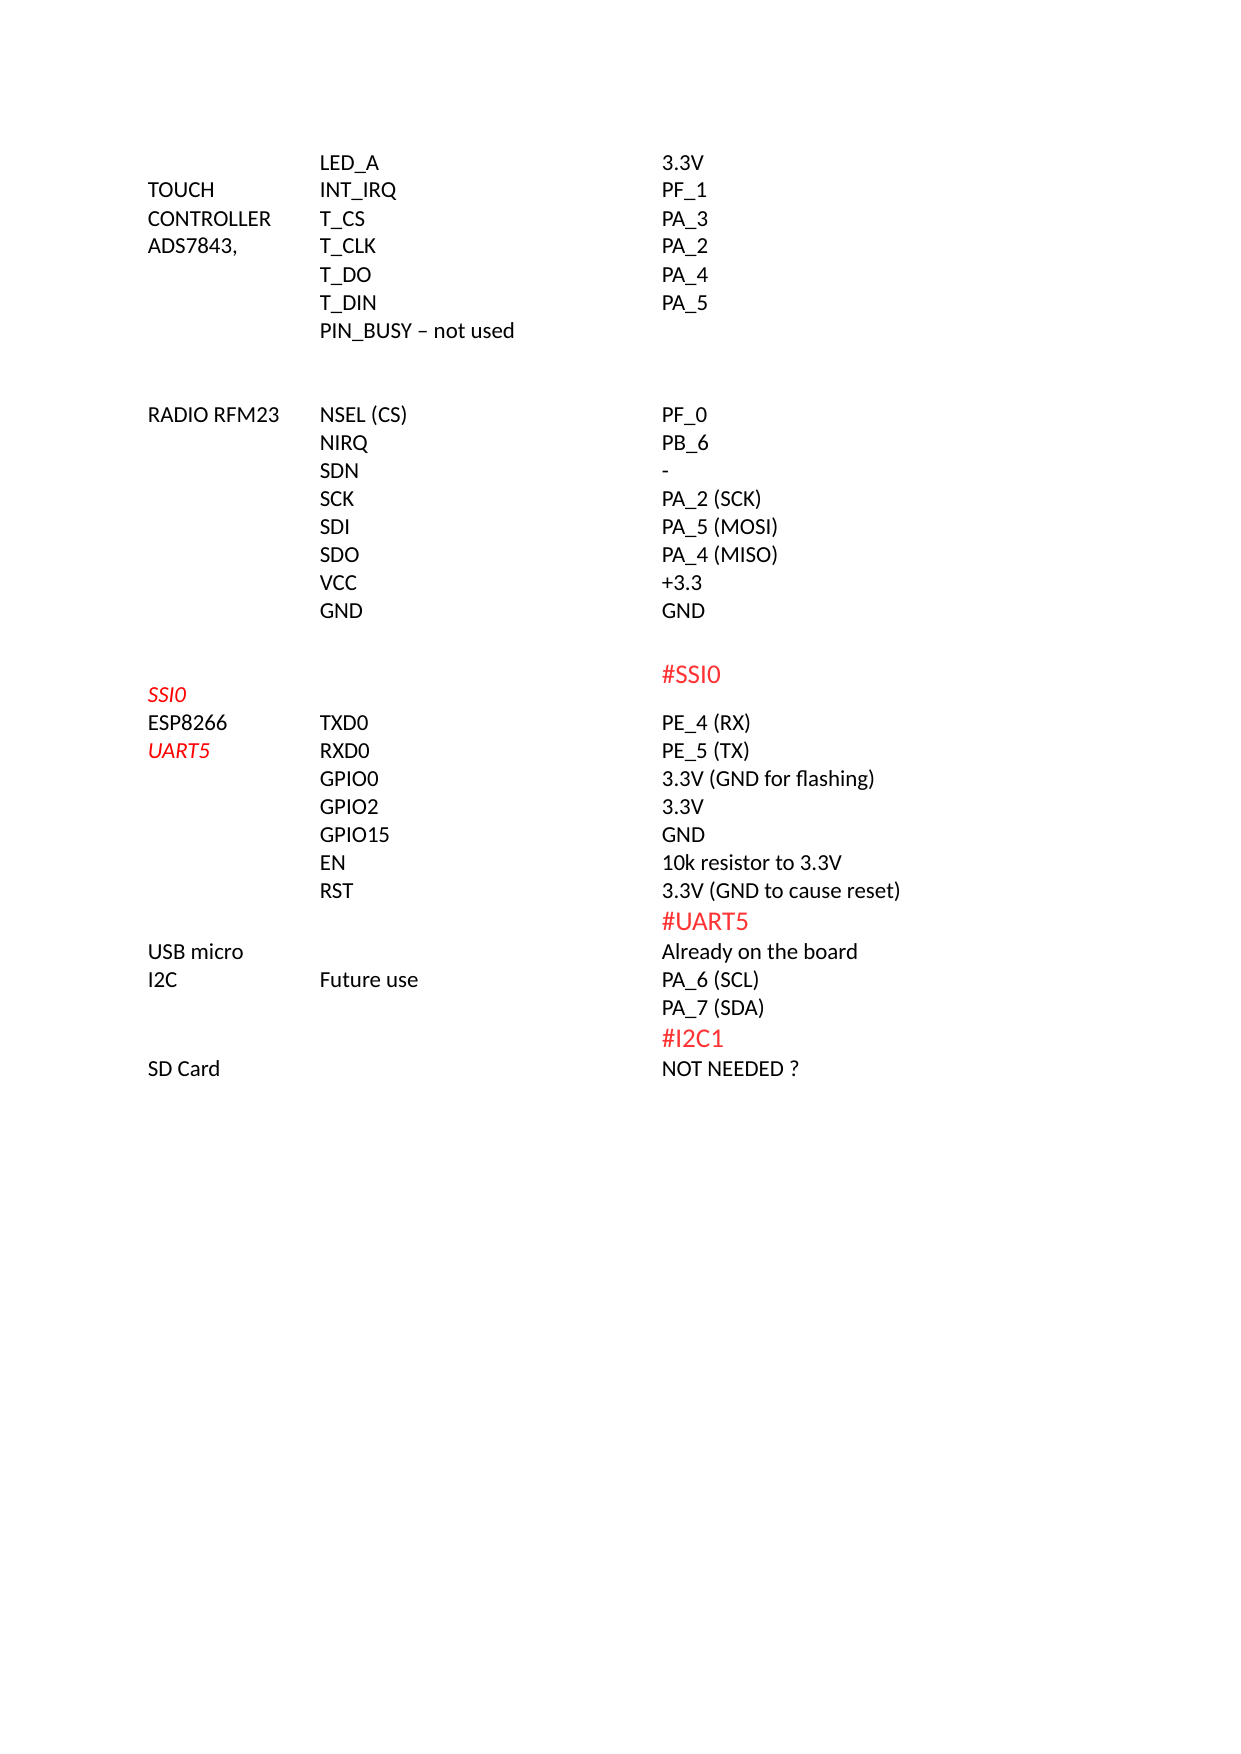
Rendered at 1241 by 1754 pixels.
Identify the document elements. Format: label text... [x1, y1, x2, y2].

table_cell PA_6 (SCL) PA_7 (SDA) #I2C1 [650, 965, 1104, 1054]
table_cell NOT NEEDED ? [650, 1054, 1104, 1082]
table_cell LED_A [308, 148, 650, 176]
table_cell PF_1 PA_3 PA_2 PA_4 PA_5 PF_0 PB_6 - PA_2 (SCK) PA_5 (MOSI) PA_4 (MISO) +3.3 GND #SSI0 [650, 176, 1104, 708]
table_cell INT_IRQ T_CS T_CLK T_DO T_DIN PIN_BUSY – not used NSEL (CS) NIRQ SDN SCK SDI SDO VCC GND [308, 176, 650, 708]
table_cell [308, 1054, 650, 1082]
table_cell I2C [136, 965, 308, 1054]
table_cell [308, 937, 650, 965]
table_cell USB micro [136, 937, 308, 965]
table_cell Already on the board [650, 937, 1104, 965]
table_cell [136, 148, 308, 176]
table_cell 3.3V [650, 148, 1104, 176]
table_cell ESP8266 UART5 [136, 708, 308, 937]
table_cell PE_4 (RX) PE_5 (TX) 3.3V (GND for flashing) 3.3V GND 10k resistor to 3.3V 3.3V (GND to cause reset) #UART5 [650, 708, 1104, 937]
table_cell TOUCH CONTROLLER ADS7843, RADIO RFM23 SSI0 [136, 176, 308, 708]
table_cell SD Card [136, 1054, 308, 1082]
table_cell TXD0 RXD0 GPIO0 GPIO2 GPIO15 EN RST [308, 708, 650, 937]
table_cell Future use [308, 965, 650, 1054]
